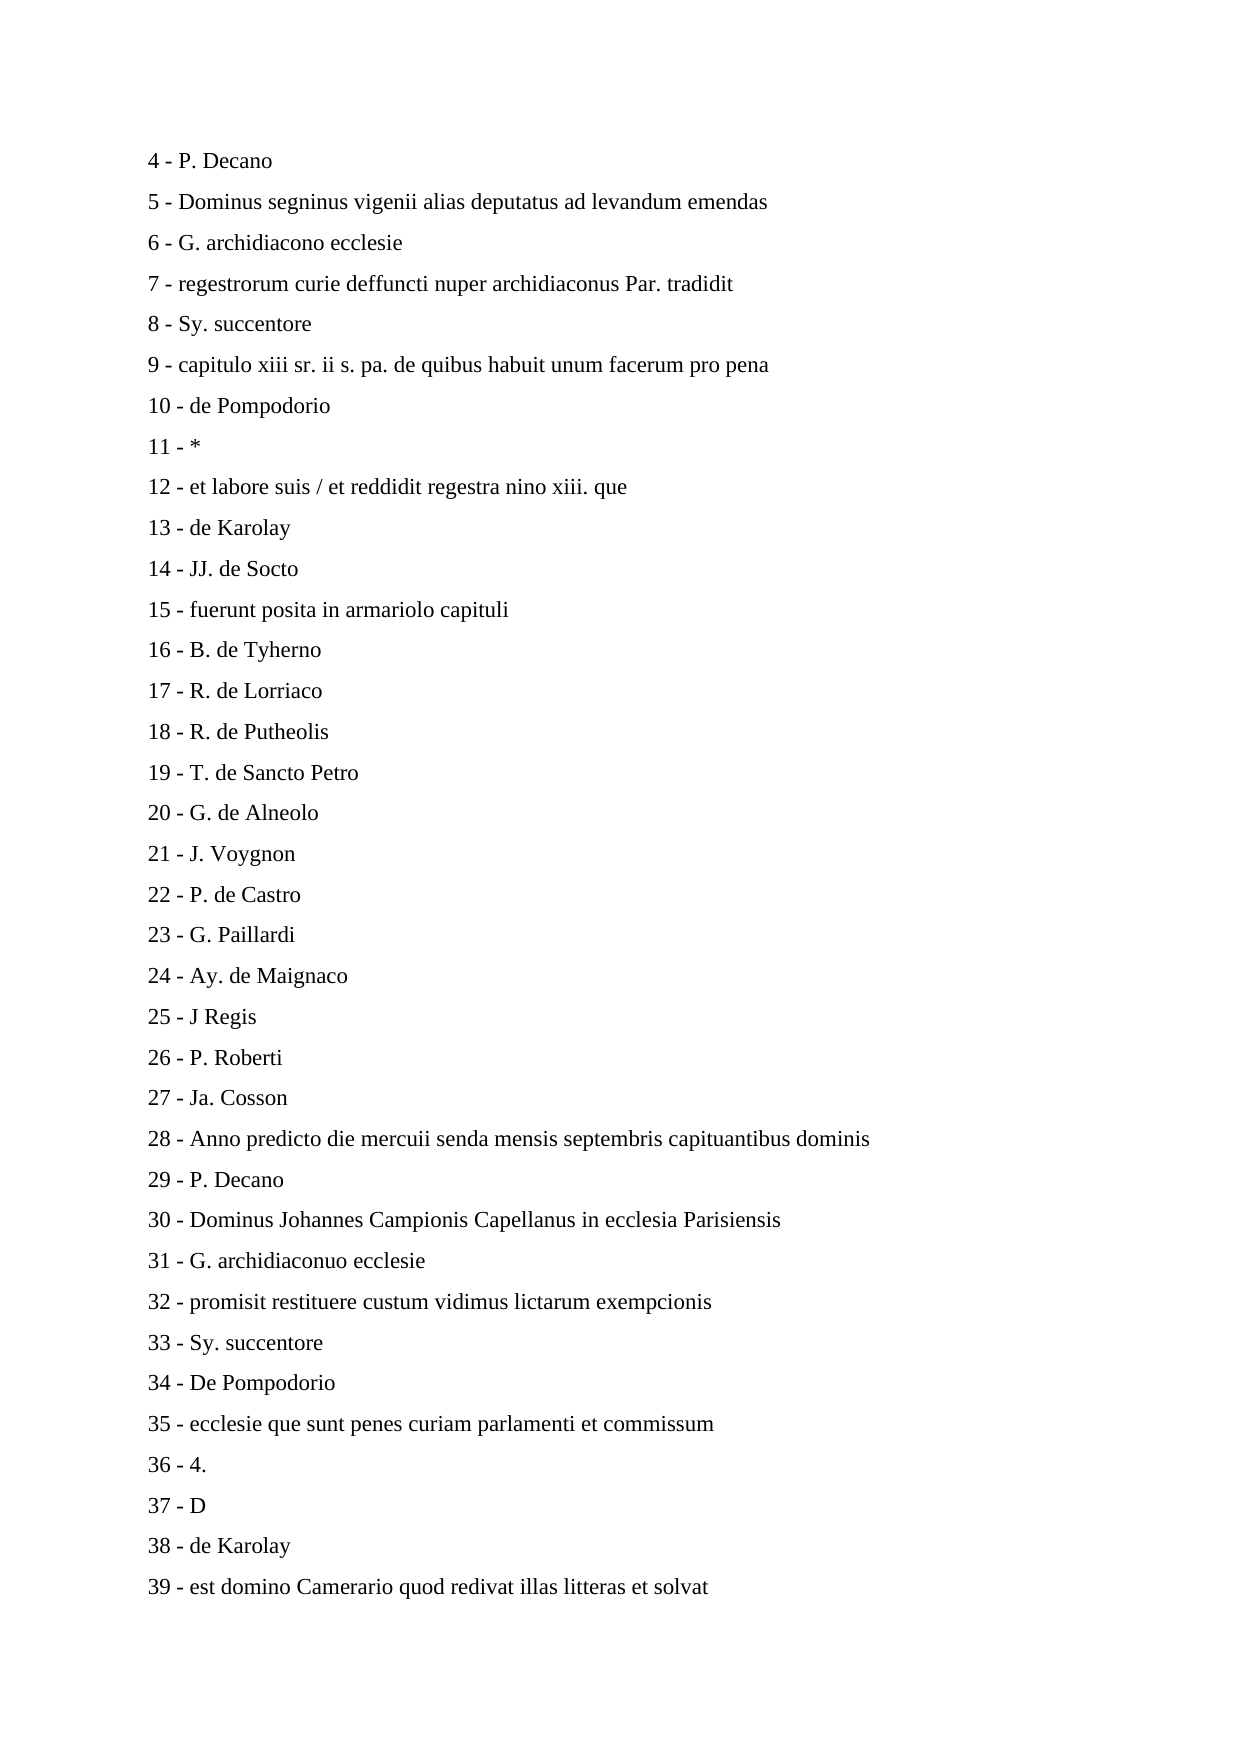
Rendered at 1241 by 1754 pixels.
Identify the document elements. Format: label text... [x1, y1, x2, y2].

text 15 - fuerunt posita in armariolo capituli [148, 596, 1093, 622]
text 24 - Ay. de Maignaco [148, 962, 1093, 988]
text 6 - G. archidiacono ecclesie [148, 229, 1093, 255]
text 27 - Ja. Cosson [148, 1084, 1093, 1111]
text 7 - regestrorum curie deffuncti nuper archidiaconus Par. tradidit [148, 270, 1093, 296]
text 14 - JJ. de Socto [148, 555, 1093, 581]
text 39 - est domino Camerario quod redivat illas litteras et solvat [148, 1573, 1093, 1599]
text 26 - P. Roberti [148, 1044, 1093, 1070]
text 20 - G. de Alneolo [148, 799, 1093, 826]
text 28 - Anno predicto die mercuii senda mensis septembris capituantibus dominis [148, 1125, 1093, 1151]
text 21 - J. Voygnon [148, 840, 1093, 866]
text 4 - P. Decano [148, 148, 1093, 174]
text 34 - De Pompodorio [148, 1369, 1093, 1396]
text 8 - Sy. succentore [148, 311, 1093, 337]
text 19 - T. de Sancto Petro [148, 758, 1093, 785]
text 16 - B. de Tyherno [148, 636, 1093, 663]
text 17 - R. de Lorriaco [148, 677, 1093, 703]
text 23 - G. Paillardi [148, 921, 1093, 948]
text 29 - P. Decano [148, 1166, 1093, 1192]
text 25 - J Regis [148, 1003, 1093, 1029]
text 35 - ecclesie que sunt penes curiam parlamenti et commissum [148, 1410, 1093, 1437]
text 18 - R. de Putheolis [148, 718, 1093, 744]
text 10 - de Pompodorio [148, 392, 1093, 418]
text 30 - Dominus Johannes Campionis Capellanus in ecclesia Parisiensis [148, 1207, 1093, 1233]
text 13 - de Karolay [148, 514, 1093, 541]
text 31 - G. archidiaconuo ecclesie [148, 1247, 1093, 1274]
text 12 - et labore suis / et reddidit regestra nino xiii. que [148, 473, 1093, 500]
text 9 - capitulo xiii sr. ii s. pa. de quibus habuit unum facerum pro pena [148, 351, 1093, 378]
text 5 - Dominus segninus vigenii alias deputatus ad levandum emendas [148, 188, 1093, 215]
text 37 - D [148, 1492, 1093, 1518]
text 38 - de Karolay [148, 1532, 1093, 1559]
text 33 - Sy. succentore [148, 1329, 1093, 1355]
text 22 - P. de Castro [148, 881, 1093, 907]
text 11 - * [148, 433, 1093, 459]
text 32 - promisit restituere custum vidimus lictarum exempcionis [148, 1288, 1093, 1314]
text 36 - 4. [148, 1451, 1093, 1477]
